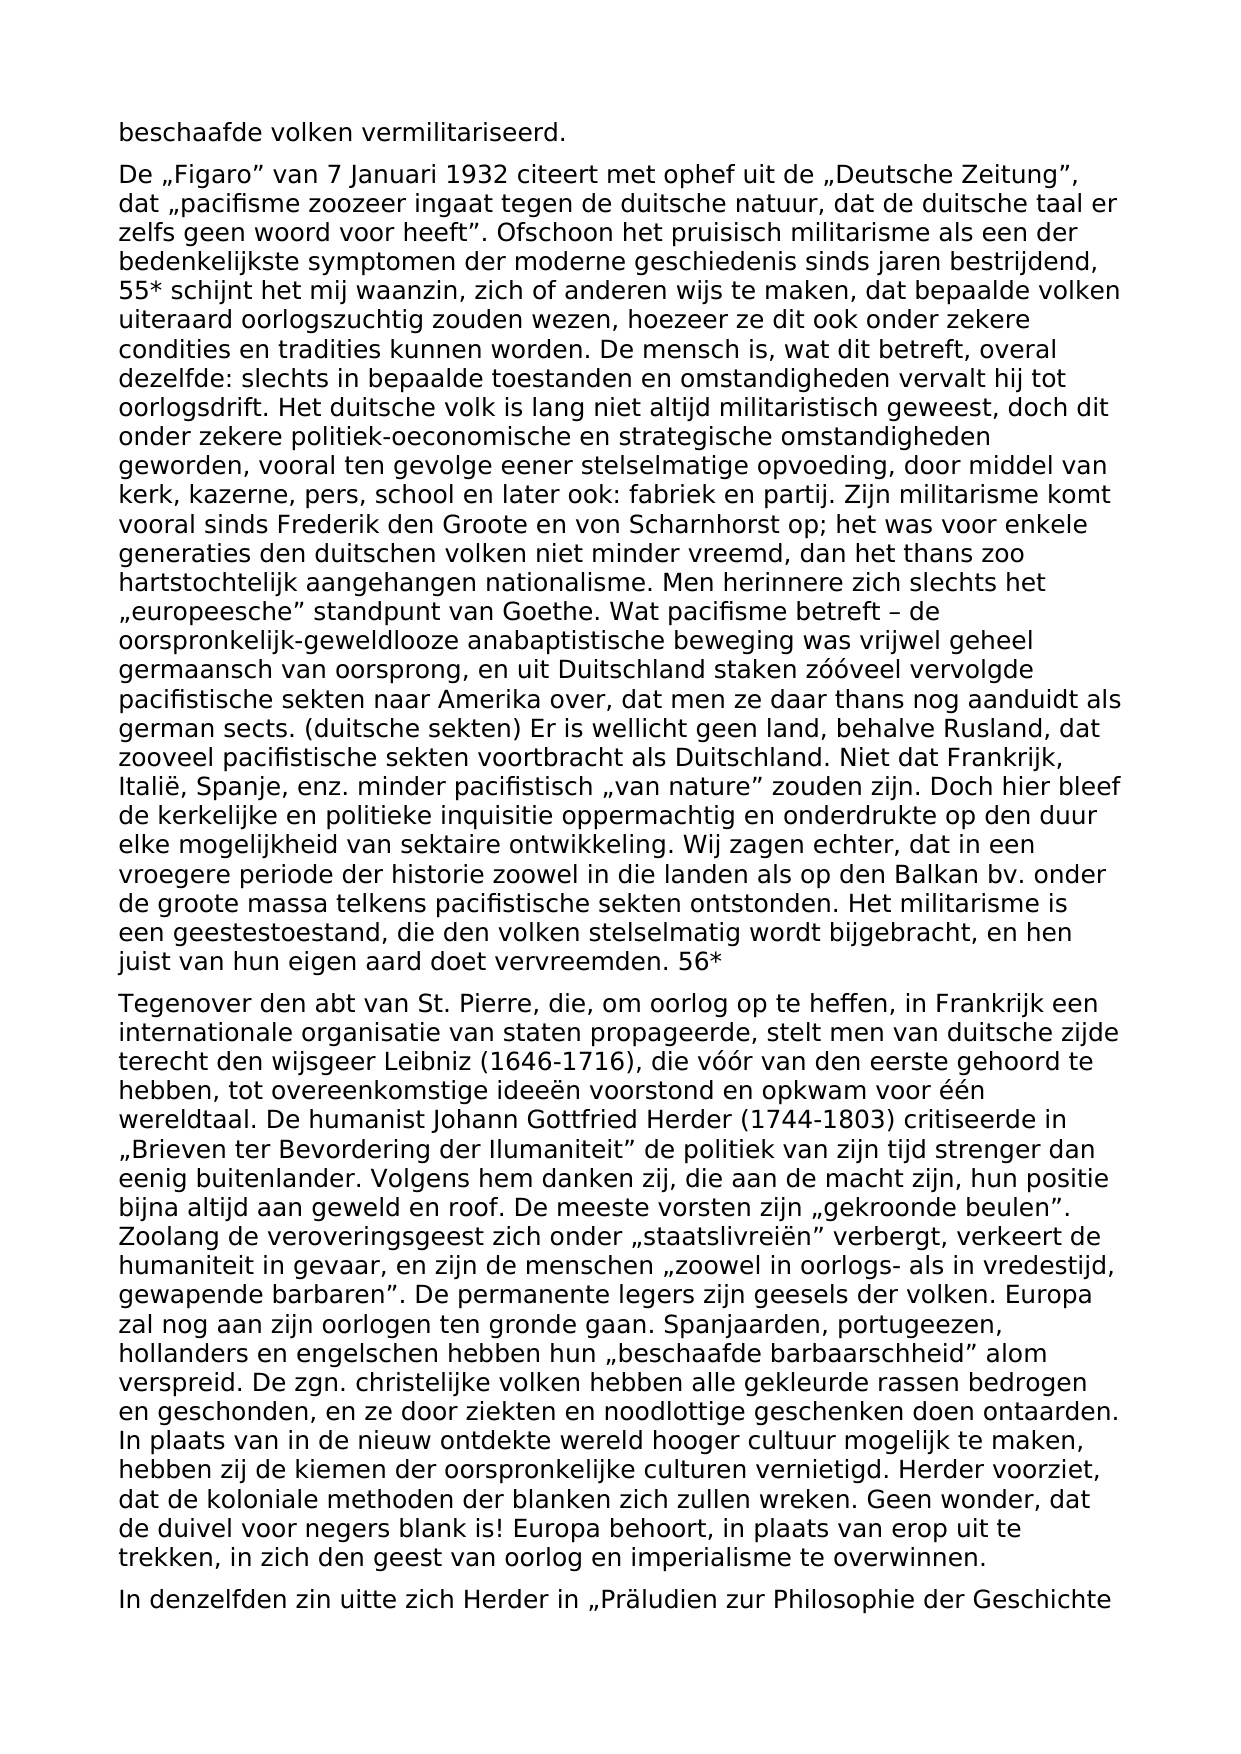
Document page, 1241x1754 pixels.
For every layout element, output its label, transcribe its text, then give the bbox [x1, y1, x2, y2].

text De „Figaro” van 7 Januari 1932 citeert met ophef uit de „Deutsche Zeitung”, dat „pacifisme zoozeer ingaat tegen de duitsche natuur, dat de duitsche taal er zelfs geen woord voor heeft”. Ofschoon het pruisisch militarisme als een der bedenkelijkste symptomen der moderne geschiedenis sinds jaren bestrijdend, 55* schijnt het mij waanzin, zich of anderen wijs te maken, dat bepaalde volken uiteraard oorlogszuchtig zouden wezen, hoezeer ze dit ook onder zekere condities en tradities kunnen worden. De mensch is, wat dit betreft, overal dezelfde: slechts in bepaalde toestanden en omstandigheden vervalt hij tot oorlogsdrift. Het duitsche volk is lang niet altijd militaristisch geweest, doch dit onder zekere politiek-oeconomische en strategische omstandigheden geworden, vooral ten gevolge eener stelselmatige opvoeding, door middel van kerk, kazerne, pers, school en later ook: fabriek en partij. Zijn militarisme komt vooral sinds Frederik den Groote en von Scharnhorst op; het was voor enkele generaties den duitschen volken niet minder vreemd, dan het thans zoo hartstochtelijk aangehangen nationalisme. Men herinnere zich slechts het „europeesche” standpunt van Goethe. Wat pacifisme betreft – de oorspronkelijk-geweldlooze anabaptistische beweging was vrijwel geheel germaansch van oorsprong, en uit Duitschland staken zóóveel vervolgde pacifistische sekten naar Amerika over, dat men ze daar thans nog aanduidt als german sects. (duitsche sekten) Er is wellicht geen land, behalve Rusland, dat zooveel pacifistische sekten voortbracht als Duitschland. Niet dat Frankrijk, Italië, Spanje, enz. minder pacifistisch „van nature” zouden zijn. Doch hier bleef de kerkelijke en politieke inquisitie oppermachtig en onderdrukte op den duur elke mogelijkheid van sektaire ontwikkeling. Wij zagen echter, dat in een vroegere periode der historie zoowel in die landen als op den Balkan bv. onder de groote massa telkens pacifistische sekten ontstonden. Het militarisme is een geestestoestand, die den volken stelselmatig wordt bijgebracht, en hen juist van hun eigen aard doet vervreemden. 56* [118, 160, 1122, 976]
text In denzelfden zin uitte zich Herder in „Präludien zur Philosophie der Geschichte [118, 1585, 1122, 1614]
text Tegenover den abt van St. Pierre, die, om oorlog op te heffen, in Frankrijk een internationale organisatie van staten propageerde, stelt men van duitsche zijde terecht den wijsgeer Leibniz (1646-1716), die vóór van den eerste gehoord te hebben, tot overeenkomstige ideeën voorstond en opkwam voor één wereldtaal. De humanist Johann Gottfried Herder (1744-1803) critiseerde in „Brieven ter Bevordering der Ilumaniteit” de politiek van zijn tijd strenger dan eenig buitenlander. Volgens hem danken zij, die aan de macht zijn, hun positie bijna altijd aan geweld en roof. De meeste vorsten zijn „gekroonde beulen”. Zoolang de veroveringsgeest zich onder „staatslivreiën” verbergt, verkeert de humaniteit in gevaar, en zijn de menschen „zoowel in oorlogs- als in vredestijd, gewapende barbaren”. De permanente legers zijn geesels der volken. Europa zal nog aan zijn oorlogen ten gronde gaan. Spanjaarden, portugeezen, hollanders en engelschen hebben hun „beschaafde barbaarschheid” alom verspreid. De zgn. christelijke volken hebben alle gekleurde rassen bedrogen en geschonden, en ze door ziekten en noodlottige geschenken doen ontaarden. In plaats van in de nieuw ontdekte wereld hooger cultuur mogelijk te maken, hebben zij de kiemen der oorspronkelijke culturen vernietigd. Herder voorziet, dat de koloniale methoden der blanken zich zullen wreken. Geen wonder, dat de duivel voor negers blank is! Europa behoort, in plaats van erop uit te trekken, in zich den geest van oorlog en imperialisme te overwinnen. [118, 989, 1122, 1572]
text beschaafde volken vermilitariseerd. [118, 118, 1122, 147]
